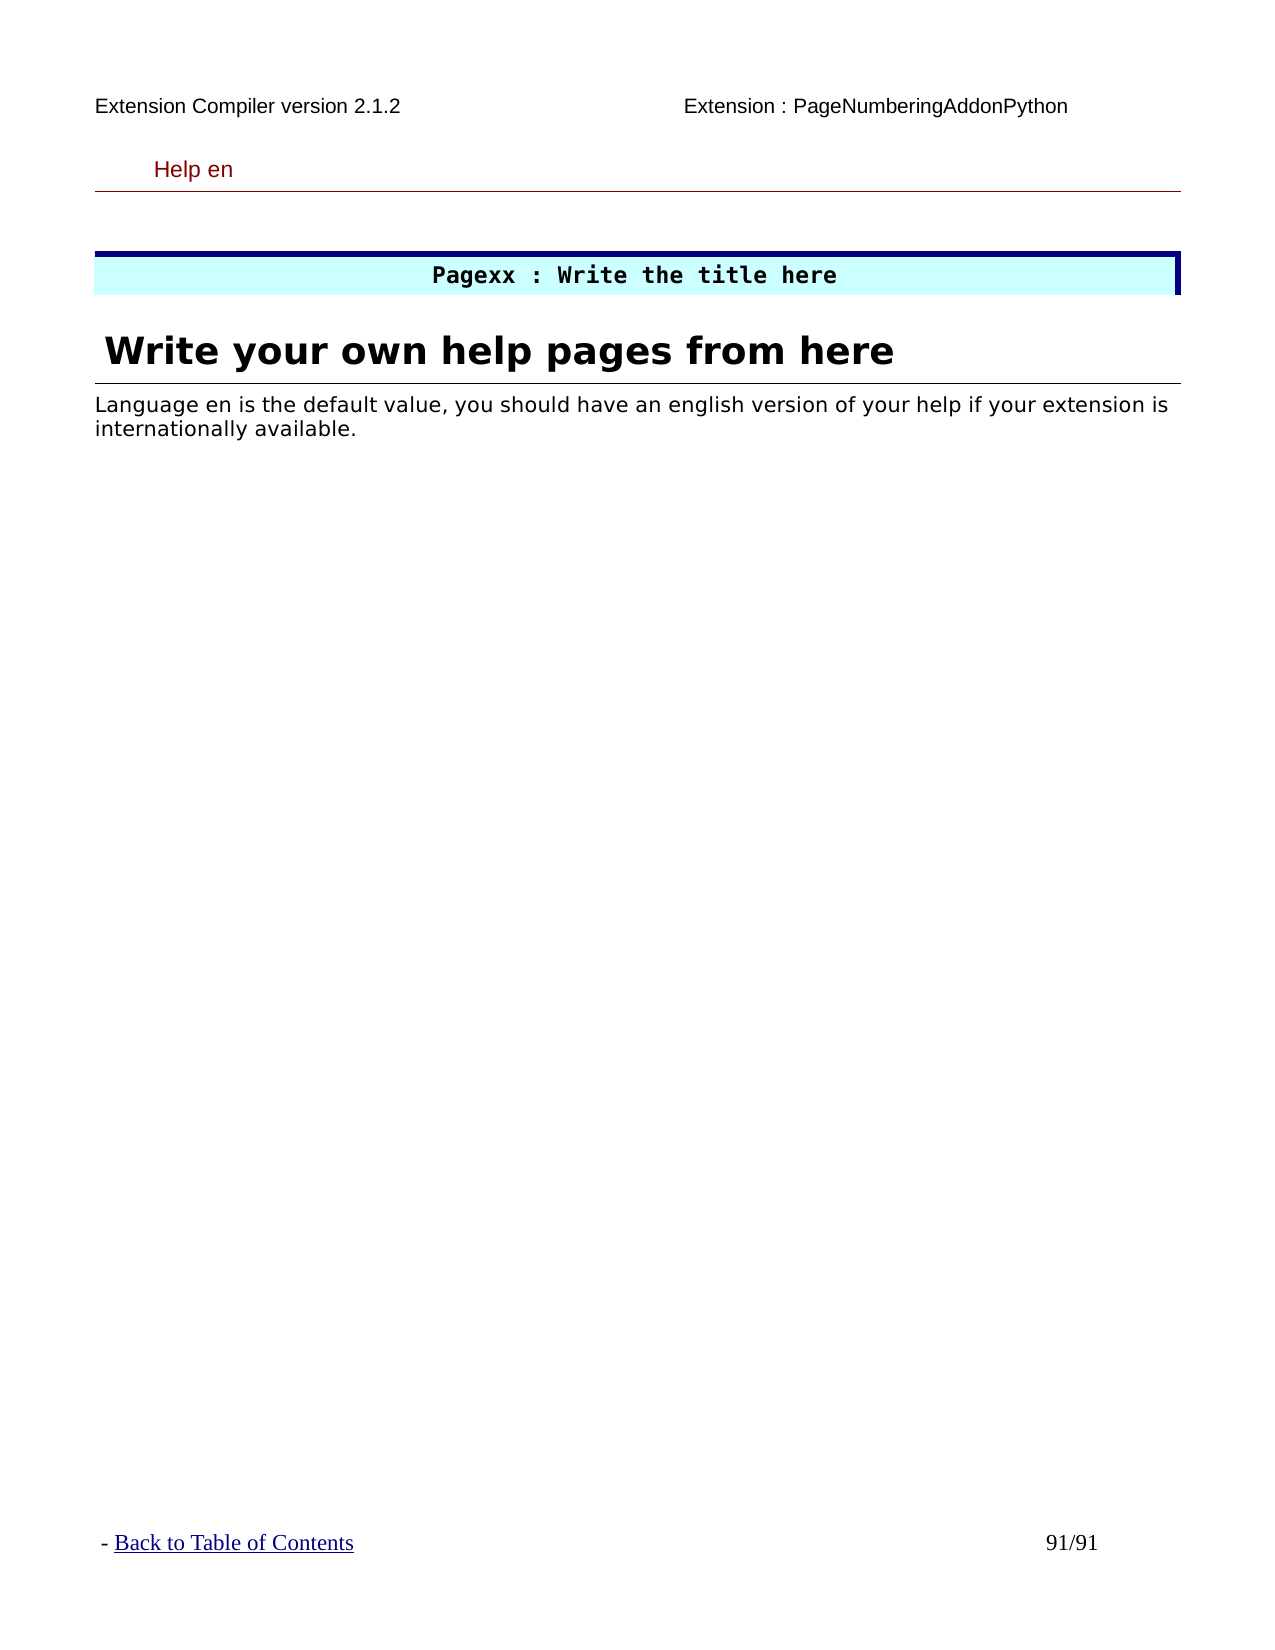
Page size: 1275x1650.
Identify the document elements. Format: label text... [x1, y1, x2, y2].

text Write your own help pages from here [94, 320, 1181, 383]
text Help en [94, 147, 1181, 192]
text Language en is the default value, you should have an english version of your help if your extension is internationally available. [94, 393, 1181, 442]
text Pagexx : Write the title here [94, 252, 1175, 295]
